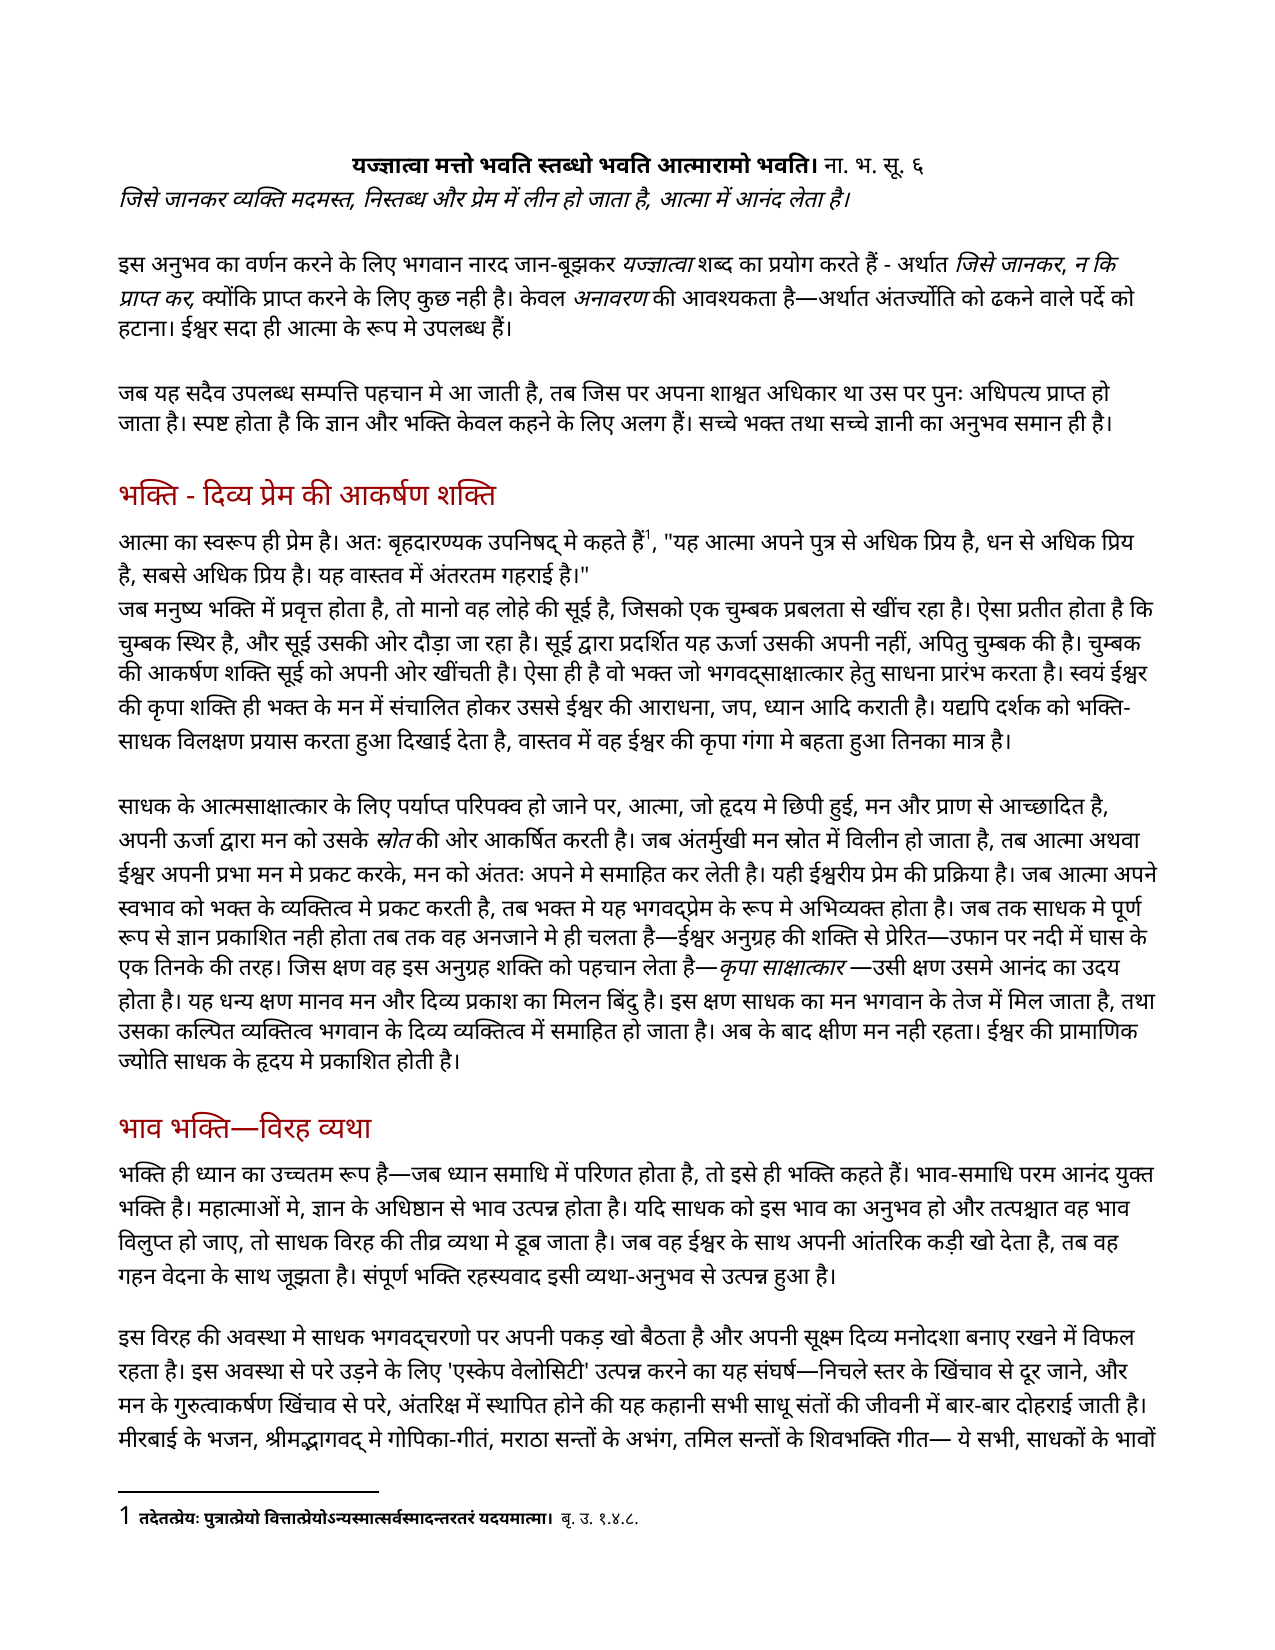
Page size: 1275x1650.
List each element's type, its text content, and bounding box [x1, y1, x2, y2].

text जब मनुष्य भक्ति में प्रवृत्त होता है, तो मानो वह लोहे की सूई है, जिसको एक चुम्बक प्रबलता से खींच रहा है। ऐसा प्रतीत होता है कि चुम्बक स्थिर है, और सूई उसकी ओर दौड़ा जा रहा है। सूई द्वारा प्रदर्शित यह ऊर्जा उसकी अपनी नहीं, अपितु चुम्बक की है। चुम्बक की आकर्षण शक्ति सूई को अपनी ओर खींचती है। ऐसा ही है वो भक्त जो भगवद्साक्षात्कार हेतु साधना प्रारंभ करता है। स्वयं ईश्वर की कृपा शक्ति ही भक्त के मन में संचालित होकर उससे ईश्वर की आराधना, जप, ध्यान आदि कराती है। यद्यपि दर्शक को भक्ति-साधक विलक्षण प्रयास करता हुआ दिखाई देता है, वास्तव में वह ईश्वर की कृपा गंगा मे बहता हुआ तिनका मात्र है। [118, 593, 1157, 759]
subtitle भाव भक्ति—विरह व्यथा [118, 1112, 1157, 1150]
text यज्ज्ञात्वा मत्तो भवति स्तब्धो भवति आत्मारामो भवति। ना. भ. सू. ६ [118, 149, 1157, 183]
text तदेतत्प्रेयः पुत्रात्प्रेयो वित्तात्प्रेयोऽन्यस्मात्सर्वस्मादन्तरतरं यदयमात्मा। बृ. उ. १.४.८. [118, 1498, 1157, 1532]
text इस विरह की अवस्था मे साधक भगवद्चरणो पर अपनी पकड़ खो बैठता है और अपनी सूक्ष्म दिव्य मनोदशा बनाए रखने में विफल रहता है। इस अवस्था से परे उड़ने के लिए 'एस्केप वेलोसिटी' उत्पन्न करने का यह संघर्ष—निचले स्तर के खिंचाव से दूर जाने, और मन के गुरुत्वाकर्षण खिंचाव से परे, अंतरिक्ष में स्थापित होने की यह कहानी सभी साधू संतों की जीवनी में बार-बार दोहराई जाती है। मीरबाई के भजन, श्रीमद्भागवद् मे गोपिका-गीतं, मराठा सन्तों के अभंग, तमिल सन्तों के शिवभक्ति गीत— ये सभी, साधकों के भावों [118, 1325, 1157, 1457]
text जब यह सदैव उपलब्ध सम्पत्ति पहचान मे आ जाती है, तब जिस पर अपना शाश्वत अधिकार था उस पर पुनः अधिपत्य प्राप्त हो जाता है। स्पष्ट होता है कि ज्ञान और भक्ति केवल कहने के लिए अलग हैं। सच्चे भक्त तथा सच्चे ज्ञानी का अनुभव समान ही है। [118, 377, 1157, 441]
text इस अनुभव का वर्णन करने के लिए भगवान नारद जान-बूझकर यज्ज्ञात्वा शब्द का प्रयोग करते हैं - अर्थात जिसे जानकर, न कि प्राप्त कर, क्योंकि प्राप्त करने के लिए कुछ नही है। केवल अनावरण की आवश्यकता है—अर्थात अंतर्ज्योति को ढकने वाले पर्दे को हटाना। ईश्वर सदा ही आत्मा के रूप मे उपलब्ध हैं। [118, 248, 1157, 346]
text जिसे जानकर व्यक्ति मदमस्त, निस्तब्ध और प्रेम में लीन हो जाता है, आत्मा में आनंद लेता है। [118, 183, 1157, 217]
text भक्ति ही ध्यान का उच्चतम रूप है—जब ध्यान समाधि में परिणत होता है, तो इसे ही भक्ति कहते हैं। भाव-समाधि परम आनंद युक्त भक्ति है। महात्माओं मे, ज्ञान के अधिष्ठान से भाव उत्पन्न होता है। यदि साधक को इस भाव का अनुभव हो और तत्पश्चात वह भाव विलुप्त हो जाए, तो साधक विरह की तीव्र व्यथा मे डूब जाता है। जब वह ईश्वर के साथ अपनी आंतरिक कड़ी खो देता है, तब वह गहन वेदना के साथ जूझता है। संपूर्ण भक्ति रहस्यवाद इसी व्यथा-अनुभव से उत्पन्न हुआ है। [118, 1158, 1157, 1294]
text साधक के आत्मसाक्षात्कार के लिए पर्याप्त परिपक्व हो जाने पर, आत्मा, जो हृदय मे छिपी हुई, मन और प्राण से आच्छादित है, अपनी ऊर्जा द्वारा मन को उसके स्रोत की ओर आकर्षित करती है। जब अंतर्मुखी मन स्रोत में विलीन हो जाता है, तब आत्मा अथवा ईश्वर अपनी प्रभा मन मे प्रकट करके, मन को अंततः अपने मे समाहित कर लेती है। यही ईश्वरीय प्रेम की प्रक्रिया है। जब आत्मा अपने स्वभाव को भक्त के व्यक्तित्व मे प्रकट करती है, तब भक्त मे यह भगवद्‌प्रेम के रूप मे अभिव्यक्त होता है। जब तक साधक मे पूर्ण रूप से ज्ञान प्रकाशित नही होता तब तक वह अनजाने मे ही चलता है—ईश्वर अनुग्रह की शक्ति से प्रेरित—उफान पर नदी में घास के एक तिनके की तरह। जिस क्षण वह इस अनुग्रह शक्ति को पहचान लेता है—कृपा साक्षात्कार —उसी क्षण उसमे आनंद का उदय होता है। यह धन्य क्षण मानव मन और दिव्य प्रकाश का मिलन बिंदु है। इस क्षण साधक का मन भगवान के तेज में मिल जाता है, तथा उसका कल्पित व्यक्तित्व भगवान के दिव्य व्यक्तित्व में समाहित हो जाता है। अब के बाद क्षीण मन नही रहता। ईश्वर की प्रामाणिक ज्योति साधक के हृदय मे प्रकाशित होती है। [118, 790, 1157, 1079]
text आत्मा का स्वरूप ही प्रेम है। अतः बृहदारण्यक उपनिषद् मे कहते हैं, "यह आत्मा अपने पुत्र से अधिक प्रिय है, धन से अधिक प्रिय है, सबसे अधिक प्रिय है। यह वास्तव में अंतरतम गहराई है।" [118, 526, 1157, 593]
subtitle भक्ति - दिव्य प्रेम की आकर्षण शक्ति [118, 474, 1157, 517]
